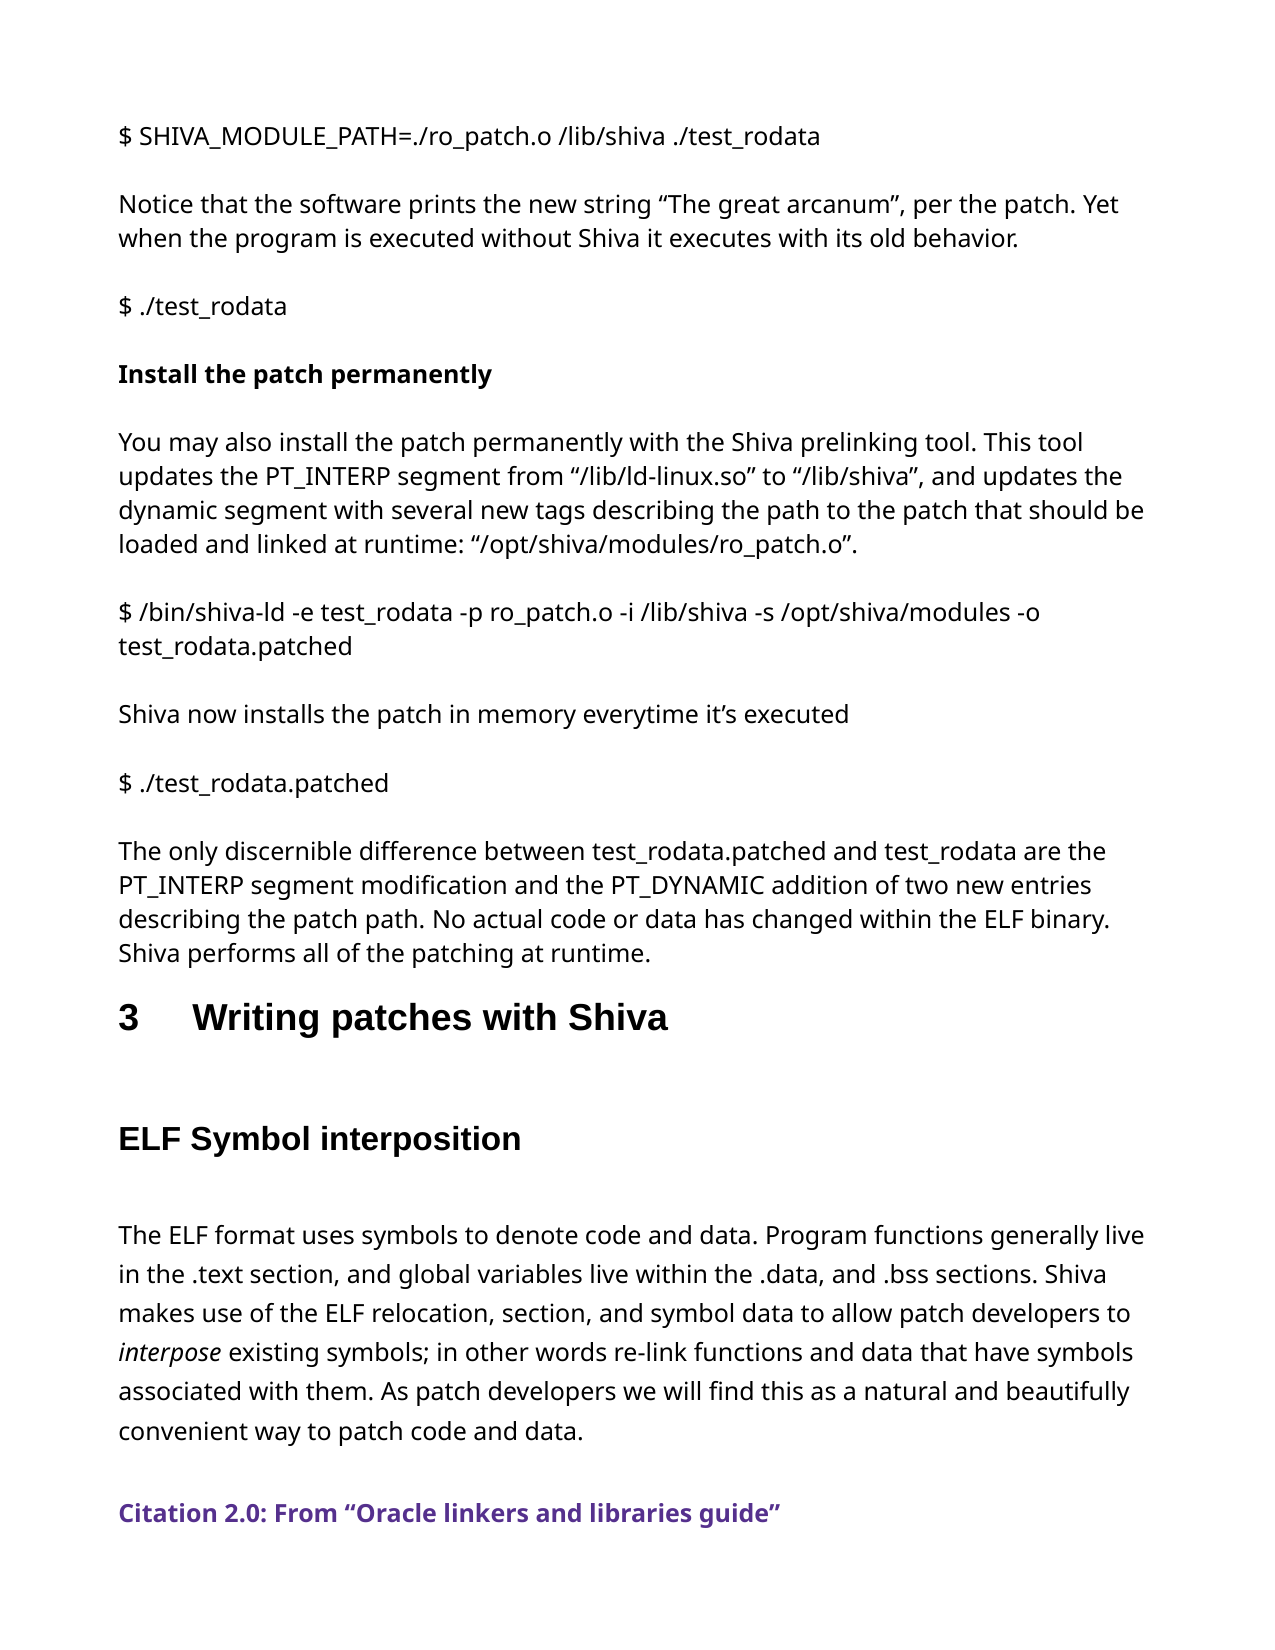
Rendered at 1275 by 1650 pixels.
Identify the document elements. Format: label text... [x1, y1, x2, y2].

text The ELF format uses symbols to denote code and data. Program functions generally live in the .text section, and global variables live within the .data, and .bss sections. Shiva makes use of the ELF relocation, section, and symbol data to allow patch developers to interpose existing symbols; in other words re-link functions and data that have symbols associated with them. As patch developers we will find this as a natural and beautifully convenient way to patch code and data. [118, 1217, 1157, 1447]
text Install the patch permanently [118, 357, 1157, 391]
text The only discernible difference between test_rodata.patched and test_rodata are the PT_INTERP segment modification and the PT_DYNAMIC addition of two new entries describing the patch path. No actual code or data has changed within the ELF binary. Shiva performs all of the patching at runtime. [118, 833, 1157, 970]
text $ SHIVA_MODULE_PATH=./ro_patch.o /lib/shiva ./test_rodata [118, 118, 1157, 152]
text You may also install the patch permanently with the Shiva prelinking tool. This tool updates the PT_INTERP segment from “/lib/ld-linux.so” to “/lib/shiva”, and updates the dynamic segment with several new tags describing the path to the patch that should be loaded and linked at runtime: “/opt/shiva/modules/ro_patch.o”. [118, 425, 1157, 561]
text Citation 2.0: From “Oracle linkers and libraries guide” [118, 1496, 1157, 1530]
subtitle Writing patches with Shiva [118, 995, 1157, 1038]
text Shiva now installs the patch in memory everytime it’s executed [118, 697, 1157, 731]
text Notice that the software prints the new string “The great arcanum”, per the patch. Yet when the program is executed without Shiva it executes with its old behavior. [118, 186, 1157, 254]
text $ ./test_rodata [118, 288, 1157, 322]
subtitle ELF Symbol interposition [118, 1119, 1157, 1157]
text $ /bin/shiva-ld -e test_rodata -p ro_patch.o -i /lib/shiva -s /opt/shiva/modules -o test_rodata.patched [118, 595, 1157, 663]
text $ ./test_rodata.patched [118, 765, 1157, 799]
